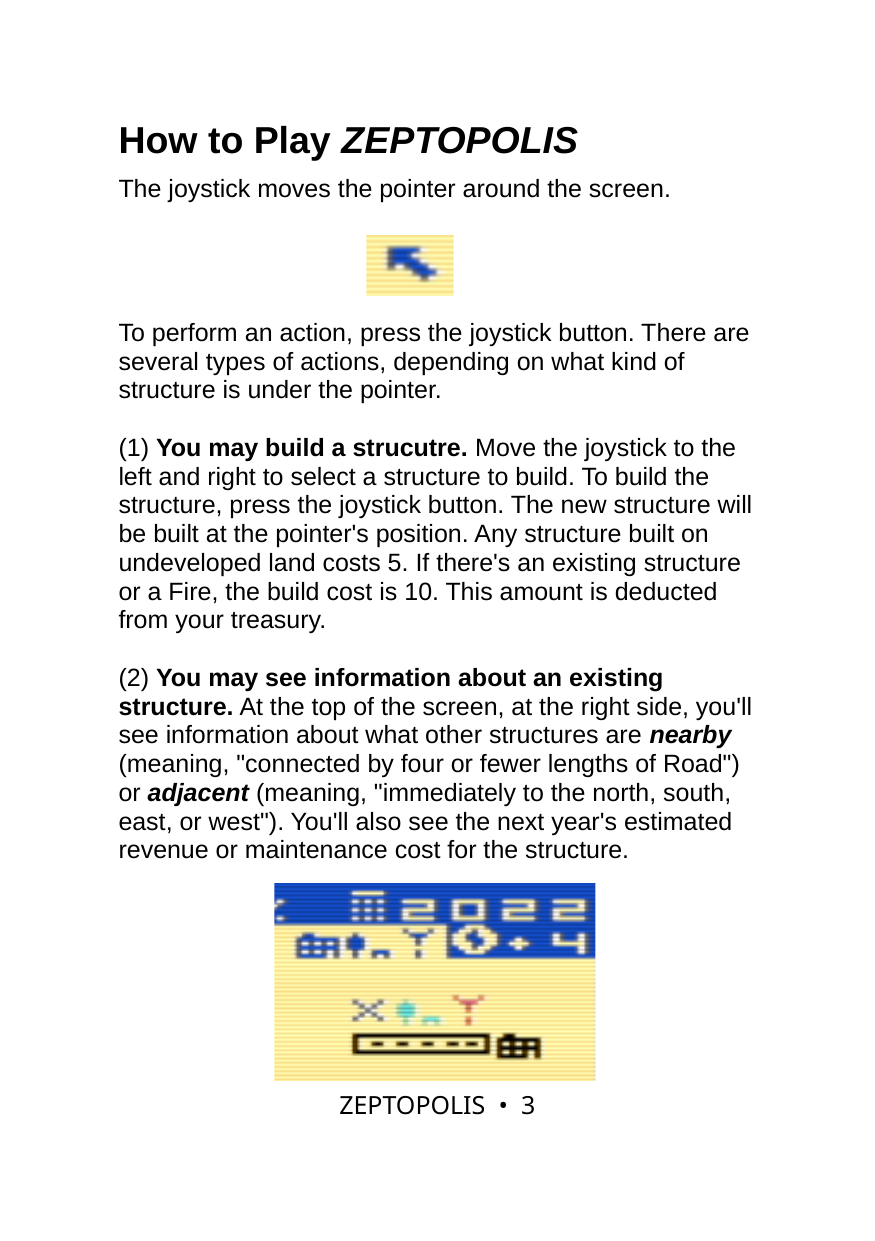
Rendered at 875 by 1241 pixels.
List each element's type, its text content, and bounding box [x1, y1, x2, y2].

picture [366, 235, 454, 296]
text To perform an action, press the joystick button. There are several types of actions, depending on what kind of structure is under the pointer. [118, 318, 756, 404]
text (2) You may see information about an existing structure. At the top of the screen, at the right side, you'll see information about what other structures are nearby (meaning, "connected by four or fewer lengths of Road") or adjacent (meaning, "immediately to the north, south, east, or west"). You'll also see the next year's estimated revenue or maintenance cost for the structure. [118, 663, 756, 864]
subtitle How to Play ZEPTOPOLIS [118, 118, 756, 161]
picture [274, 883, 596, 1081]
text (1) You may build a strucutre. Move the joystick to the left and right to select a structure to build. To build the structure, press the joystick button. The new structure will be built at the pointer's position. Any structure built on undeveloped land costs 5. If there's an existing structure or a Fire, the build cost is 10. This amount is deducted from your treasury. [118, 433, 756, 634]
text The joystick moves the pointer around the screen. [118, 174, 756, 203]
